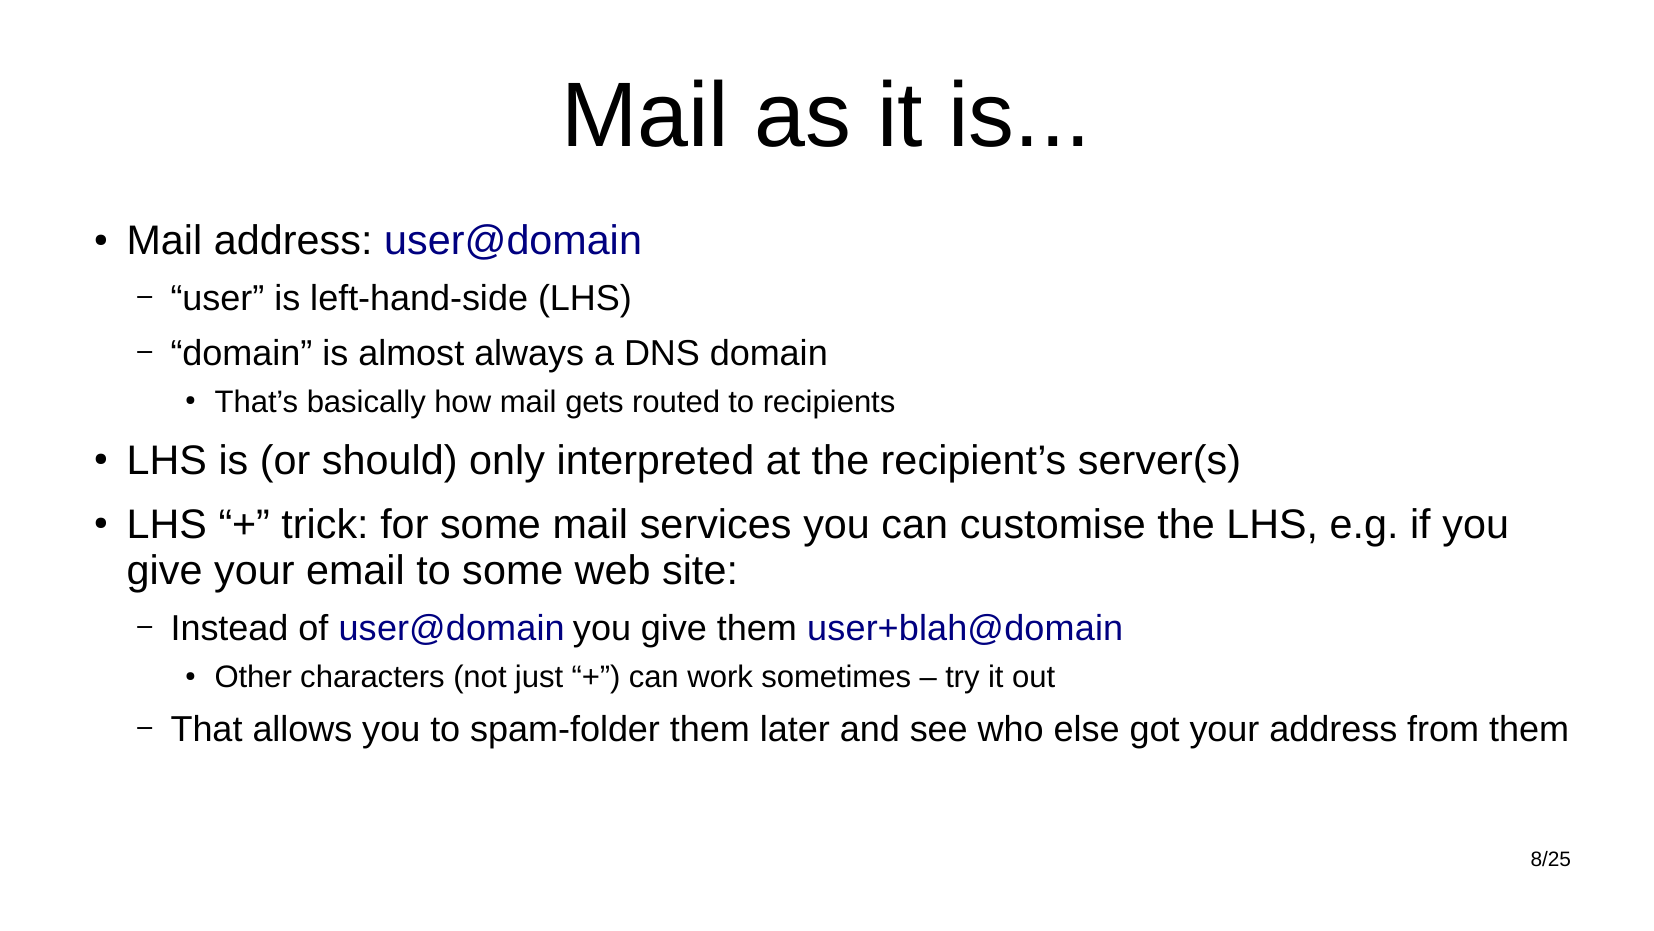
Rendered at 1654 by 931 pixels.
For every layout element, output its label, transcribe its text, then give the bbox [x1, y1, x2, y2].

title Mail as it is... [82, 37, 1571, 193]
list Mail address: user@domain “user” is left-hand-side (LHS) “domain” is almost always a DNS domain That’s basically how mail gets routed to recipients LHS is (or should) only interpreted at the recipient’s server(s) LHS “+” trick: for some mail services you can customise the LHS, e.g. if you give your email to some web site: Instead of user@domain you give them user+blah@domain Other characters (not just “+”) can work sometimes – try it out That allows you to spam-folder them later and see who else got your address from them [82, 217, 1571, 758]
